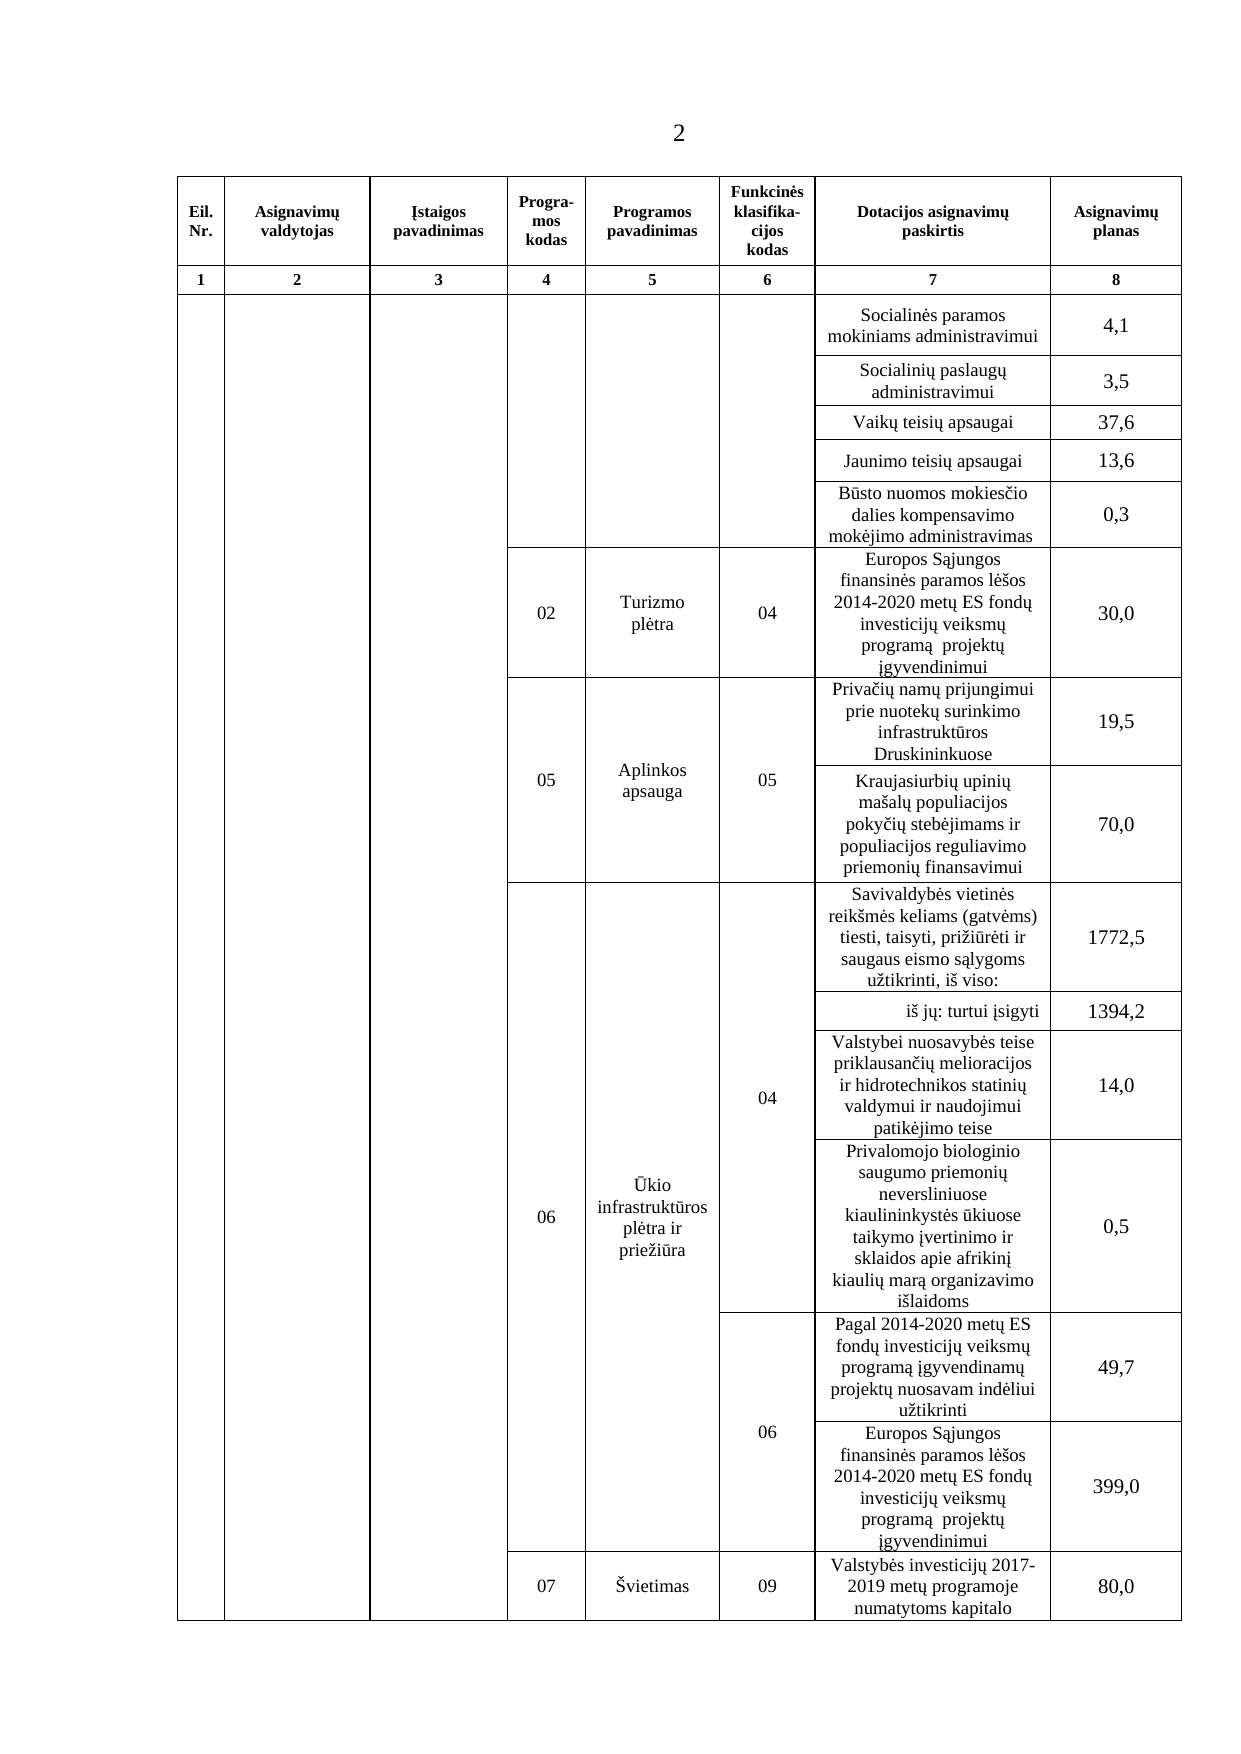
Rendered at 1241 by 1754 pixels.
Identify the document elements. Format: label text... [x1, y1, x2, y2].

table_cell 37,6 [1051, 406, 1181, 438]
table_cell [371, 295, 507, 1620]
table_cell Ūkio infrastruktūros plėtra ir priežiūra [586, 883, 719, 1551]
table_cell 0,3 [1051, 482, 1181, 547]
table_cell 49,7 [1051, 1313, 1181, 1421]
table_cell 1 [178, 266, 224, 294]
table_cell 30,0 [1051, 548, 1181, 677]
table_header Asignavimų planas [1051, 177, 1181, 264]
table_cell 05 [508, 678, 585, 882]
table_cell 6 [720, 266, 814, 294]
table_cell 3,5 [1051, 356, 1181, 405]
table_cell 4,1 [1051, 295, 1181, 355]
table_cell Pagal 2014-2020 metų ES fondų investicijų veiksmų programą įgyvendinamų projektų nuosavam indėliui užtikrinti [816, 1313, 1050, 1421]
table_cell 06 [720, 1313, 814, 1551]
table_cell Turizmo plėtra [586, 548, 719, 677]
table_cell iš jų: turtui įsigyti [816, 992, 1050, 1029]
table_header Progra-mos kodas [508, 177, 585, 264]
table_header Įstaigos pavadinimas [371, 177, 507, 264]
table_header Asignavimų valdytojas [225, 177, 369, 264]
table_cell Švietimas [586, 1552, 719, 1620]
table_cell [178, 295, 224, 1620]
table_cell [225, 295, 369, 1620]
table_cell 1394,2 [1051, 992, 1181, 1029]
table_cell 80,0 [1051, 1552, 1181, 1620]
table_cell 14,0 [1051, 1031, 1181, 1138]
table_cell 1772,5 [1051, 883, 1181, 991]
table_cell Europos Sąjungos finansinės paramos lėšos 2014-2020 metų ES fondų investicijų veiksmų programą projektų įgyvendinimui [816, 1422, 1050, 1551]
table_cell 09 [720, 1552, 814, 1620]
table_cell Valstybės investicijų 2017-2019 metų programoje numatytoms kapitalo [816, 1552, 1050, 1620]
table_cell Privalomojo biologinio saugumo priemonių neversliniuose kiaulininkystės ūkiuose taikymo įvertinimo ir sklaidos apie afrikinį kiaulių marą organizavimo išlaidoms [816, 1140, 1050, 1312]
table_cell 13,6 [1051, 440, 1181, 481]
table_cell 4 [508, 266, 585, 294]
table_cell 8 [1051, 266, 1181, 294]
table_cell Valstybei nuosavybės teise priklausančių melioracijos ir hidrotechnikos statinių valdymui ir naudojimui patikėjimo teise [816, 1031, 1050, 1138]
table_cell 0,5 [1051, 1140, 1181, 1312]
table_header Dotacijos asignavimų paskirtis [816, 177, 1050, 264]
table_cell 06 [508, 883, 585, 1551]
table_cell 7 [816, 266, 1050, 294]
table_cell 2 [225, 266, 369, 294]
table_cell 70,0 [1051, 766, 1181, 882]
table_cell 3 [371, 266, 507, 294]
table_cell 04 [720, 883, 814, 1312]
table_cell Privačių namų prijungimui prie nuotekų surinkimo infrastruktūros Druskininkuose [816, 678, 1050, 764]
table_cell Europos Sąjungos finansinės paramos lėšos 2014-2020 metų ES fondų investicijų veiksmų programą projektų įgyvendinimui [816, 548, 1050, 677]
table_cell [720, 295, 814, 547]
table_cell [508, 295, 585, 547]
table_cell 05 [720, 678, 814, 882]
table_cell [586, 295, 719, 547]
table_cell 5 [586, 266, 719, 294]
table_cell 399,0 [1051, 1422, 1181, 1551]
table_cell 07 [508, 1552, 585, 1620]
table_cell Būsto nuomos mokiesčio dalies kompensavimo mokėjimo administravimas [816, 482, 1050, 547]
table_cell 19,5 [1051, 678, 1181, 764]
table_cell Kraujasiurbių upinių mašalų populiacijos pokyčių stebėjimams ir populiacijos reguliavimo priemonių finansavimui [816, 766, 1050, 882]
table_cell Socialinės paramos mokiniams administravimui [816, 295, 1050, 355]
table_header Eil. Nr. [178, 177, 224, 264]
table_cell 02 [508, 548, 585, 677]
table_header Funkcinės klasifika-cijos kodas [720, 177, 814, 264]
table_cell Socialinių paslaugų administravimui [816, 356, 1050, 405]
table_cell Aplinkos apsauga [586, 678, 719, 882]
table_cell Savivaldybės vietinės reikšmės keliams (gatvėms) tiesti, taisyti, prižiūrėti ir saugaus eismo sąlygoms užtikrinti, iš viso: [816, 883, 1050, 991]
table_cell Jaunimo teisių apsaugai [816, 440, 1050, 481]
table_cell Vaikų teisių apsaugai [816, 406, 1050, 438]
table_cell 04 [720, 548, 814, 677]
table_header Programos pavadinimas [586, 177, 719, 264]
